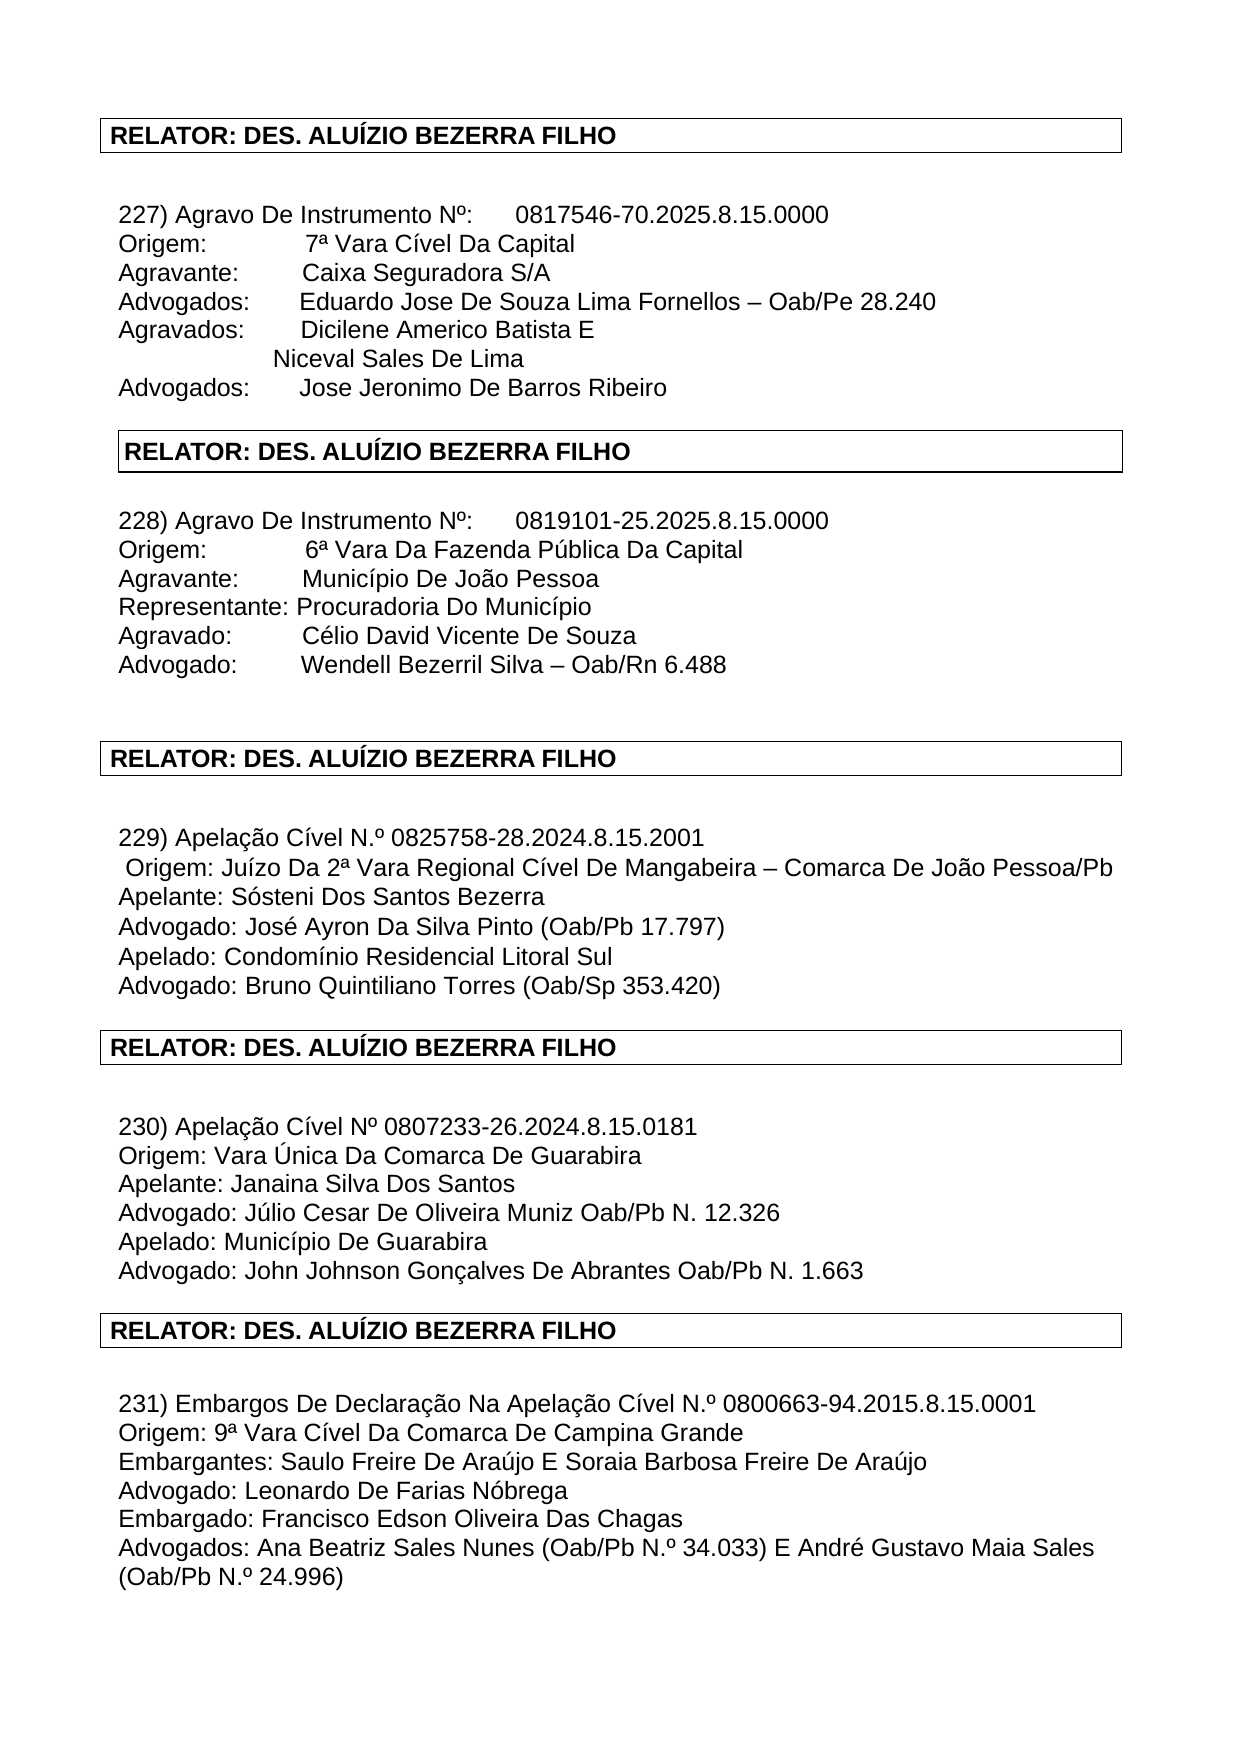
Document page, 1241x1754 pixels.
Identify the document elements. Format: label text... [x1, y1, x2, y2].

text Origem: 7ª Vara Cível Da Capital [118, 229, 1122, 258]
text Agravante: Caixa Seguradora S/A [118, 258, 1122, 286]
text RELATOR: DES. ALUÍZIO BEZERRA FILHO [101, 1314, 1121, 1347]
text Advogados: Ana Beatriz Sales Nunes (Oab/Pb N.º 34.033) E André Gustavo Maia Sales (Oab/Pb N.º 24.996) [118, 1533, 1122, 1591]
text Advogado: Júlio Cesar De Oliveira Muniz Oab/Pb N. 12.326 [118, 1198, 1122, 1227]
text Origem: 9ª Vara Cível Da Comarca De Campina Grande [118, 1418, 1122, 1447]
text 230) Apelação Cível Nº 0807233-26.2024.8.15.0181 [118, 1112, 1122, 1141]
text 229) Apelação Cível N.º 0825758-28.2024.8.15.2001 [118, 823, 1122, 852]
text Agravados: Dicilene Americo Batista E [118, 315, 1122, 344]
text Advogados: Jose Jeronimo De Barros Ribeiro [118, 373, 1122, 401]
text Advogado: José Ayron Da Silva Pinto (Oab/Pb 17.797) [118, 911, 1122, 941]
text Advogado: Bruno Quintiliano Torres (Oab/Sp 353.420) [118, 970, 1122, 1000]
table_header RELATOR: DES. ALUÍZIO BEZERRA FILHO [119, 431, 1122, 471]
text Advogado: Leonardo De Farias Nóbrega [118, 1476, 1122, 1504]
text Agravante: Município De João Pessoa [118, 563, 1122, 592]
text Embargado: Francisco Edson Oliveira Das Chagas [118, 1504, 1122, 1533]
text 228) Agravo De Instrumento Nº: 0819101-25.2025.8.15.0000 [118, 506, 1122, 535]
text Origem: Vara Única Da Comarca De Guarabira [118, 1141, 1122, 1169]
text Apelante: Sósteni Dos Santos Bezerra [118, 881, 1122, 911]
text RELATOR: DES. ALUÍZIO BEZERRA FILHO [101, 1031, 1121, 1064]
text 227) Agravo De Instrumento Nº: 0817546-70.2025.8.15.0000 [118, 200, 1122, 229]
text Advogado: John Johnson Gonçalves De Abrantes Oab/Pb N. 1.663 [118, 1256, 1122, 1284]
text Representante: Procuradoria Do Município [118, 592, 1122, 621]
text Apelado: Município De Guarabira [118, 1227, 1122, 1256]
text Origem: 6ª Vara Da Fazenda Pública Da Capital [118, 535, 1122, 563]
text RELATOR: DES. ALUÍZIO BEZERRA FILHO [101, 119, 1121, 152]
text RELATOR: DES. ALUÍZIO BEZERRA FILHO [101, 742, 1121, 775]
text 231) Embargos De Declaração Na Apelação Cível N.º 0800663-94.2015.8.15.0001 [118, 1389, 1122, 1418]
text Advogados: Eduardo Jose De Souza Lima Fornellos – Oab/Pe 28.240 [118, 286, 1122, 315]
text Agravado: Célio David Vicente De Souza [118, 621, 1122, 650]
text Advogado: Wendell Bezerril Silva – Oab/Rn 6.488 [118, 650, 1122, 678]
text Niceval Sales De Lima [266, 344, 1122, 373]
text Embargantes: Saulo Freire De Araújo E Soraia Barbosa Freire De Araújo [118, 1447, 1122, 1476]
text Apelante: Janaina Silva Dos Santos [118, 1169, 1122, 1198]
text Apelado: Condomínio Residencial Litoral Sul [118, 941, 1122, 970]
text Origem: Juízo Da 2ª Vara Regional Cível De Mangabeira – Comarca De João Pessoa/Pb [118, 852, 1122, 881]
